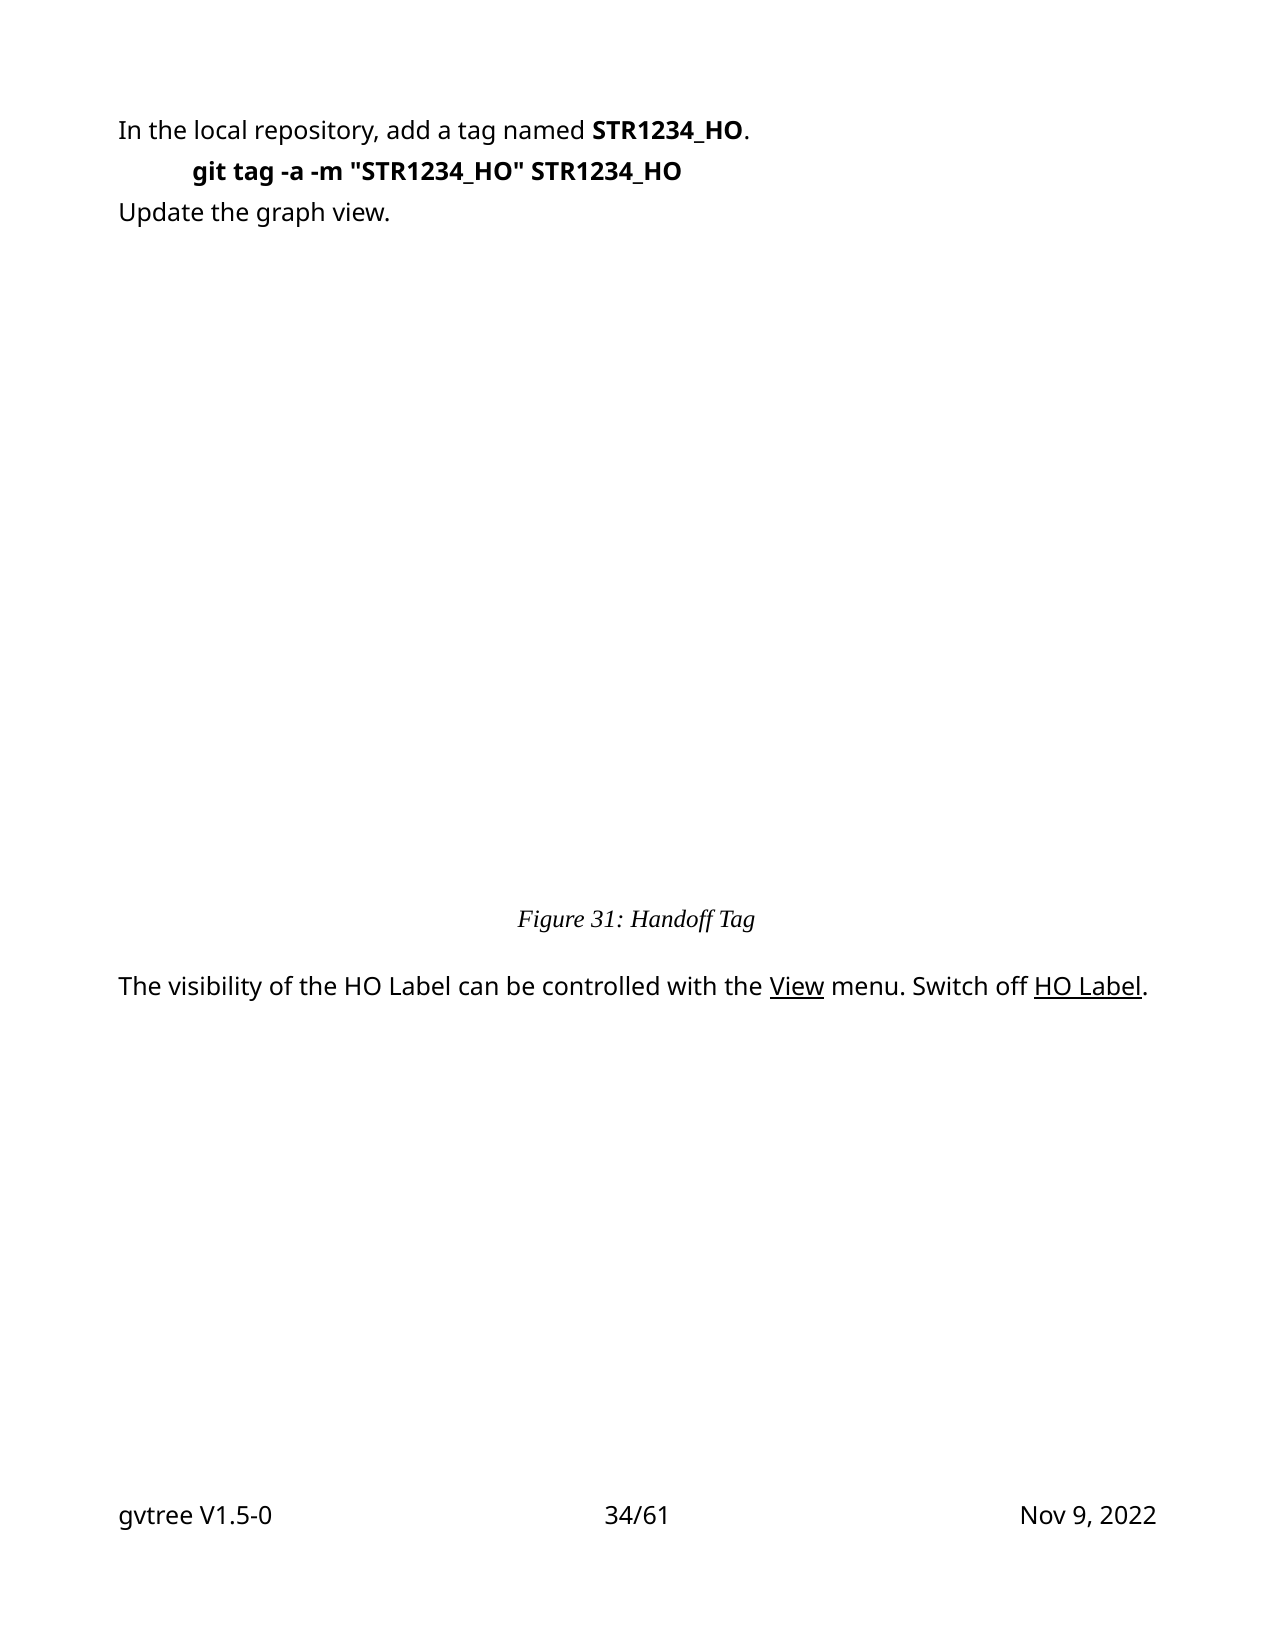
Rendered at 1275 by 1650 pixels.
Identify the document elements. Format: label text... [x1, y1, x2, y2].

text In the local repository, add a tag named STR1234_HO. [118, 118, 1157, 144]
text The visibility of the HO Label can be controlled with the View menu. Switch off HO Label. [118, 974, 1157, 1000]
text Figure 31: Handoff Tag [196, 254, 1079, 933]
text git tag -a -m "STR1234_HO" STR1234_HO [118, 159, 1157, 186]
text Update the graph view. [118, 200, 1157, 227]
